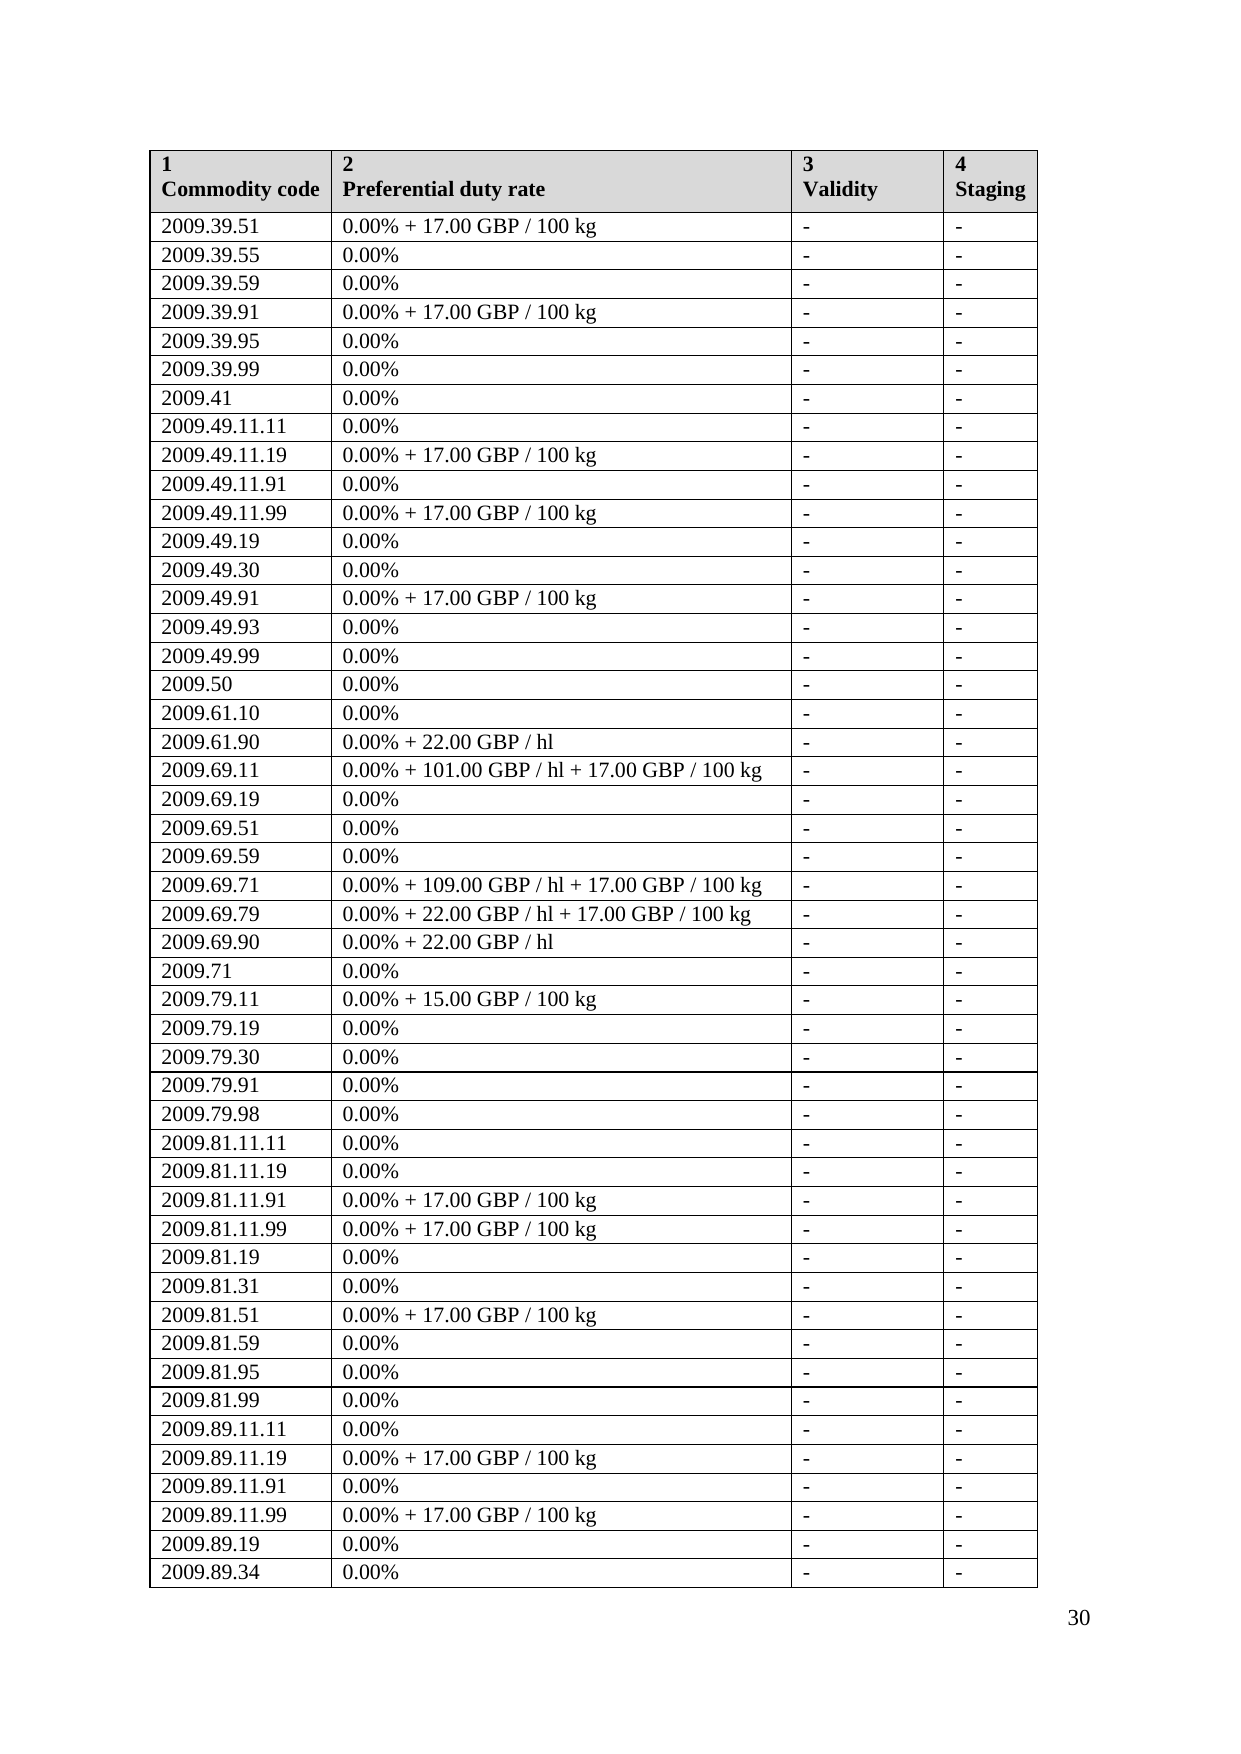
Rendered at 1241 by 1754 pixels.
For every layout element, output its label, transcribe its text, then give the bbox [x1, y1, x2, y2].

table_cell - [944, 1330, 1037, 1358]
table_cell 0.00% [332, 356, 791, 384]
table_cell - [792, 1359, 943, 1386]
table_cell 0.00% [332, 1015, 791, 1043]
table_cell - [792, 328, 943, 355]
table_cell - [792, 1302, 943, 1329]
table_cell - [792, 557, 943, 584]
table_cell - [792, 414, 943, 441]
table_cell 0.00% [332, 242, 791, 269]
table_cell 2009.79.19 [151, 1015, 331, 1043]
table_cell - [944, 1101, 1037, 1129]
table_cell - [944, 1130, 1037, 1157]
table_cell - [792, 585, 943, 613]
table_cell 0.00% + 17.00 GBP / 100 kg [332, 500, 791, 527]
table_cell - [944, 872, 1037, 899]
table_cell - [944, 1158, 1037, 1186]
table_cell - [944, 757, 1037, 785]
table_cell - [944, 901, 1037, 928]
table_cell 0.00% [332, 1474, 791, 1501]
table_cell - [944, 213, 1037, 241]
table_cell 2009.49.11.11 [151, 414, 331, 441]
table_cell 2009.49.19 [151, 528, 331, 556]
table_cell 2009.79.98 [151, 1101, 331, 1129]
table_cell 0.00% + 17.00 GBP / 100 kg [332, 442, 791, 470]
table_cell 2009.49.93 [151, 614, 331, 642]
table_cell 0.00% [332, 1130, 791, 1157]
table_cell 2009.89.11.11 [151, 1416, 331, 1444]
table_cell - [792, 1445, 943, 1472]
table_cell 2009.69.71 [151, 872, 331, 899]
table_cell - [944, 442, 1037, 470]
table_cell - [792, 1273, 943, 1301]
table_cell 0.00% [332, 1101, 791, 1129]
table_cell - [944, 815, 1037, 842]
table_cell - [792, 213, 943, 241]
table_cell 2009.61.10 [151, 700, 331, 728]
table_cell 0.00% + 17.00 GBP / 100 kg [332, 1216, 791, 1243]
table_cell - [944, 1445, 1037, 1472]
table_cell - [944, 986, 1037, 1014]
table_cell 0.00% [332, 471, 791, 498]
table_cell - [944, 585, 1037, 613]
table_cell 0.00% [332, 1388, 791, 1415]
table_cell - [792, 1531, 943, 1558]
table_cell 2009.81.51 [151, 1302, 331, 1329]
table_cell 2009.69.19 [151, 786, 331, 813]
table_cell - [944, 1416, 1037, 1444]
table_cell - [792, 270, 943, 298]
table_cell - [792, 528, 943, 556]
table_cell 0.00% [332, 1244, 791, 1272]
table_cell - [944, 1187, 1037, 1214]
table_cell - [944, 242, 1037, 269]
table_cell 2009.39.99 [151, 356, 331, 384]
table_cell - [944, 929, 1037, 957]
table_cell - [792, 1130, 943, 1157]
table_cell - [944, 1015, 1037, 1043]
table_cell - [944, 270, 1037, 298]
table_cell 0.00% + 17.00 GBP / 100 kg [332, 1302, 791, 1329]
table_cell 0.00% [332, 385, 791, 412]
table_cell 2009.39.91 [151, 299, 331, 327]
table_cell - [944, 1273, 1037, 1301]
table_cell 2009.89.11.91 [151, 1474, 331, 1501]
table_cell 0.00% [332, 1044, 791, 1071]
table_cell 0.00% [332, 786, 791, 813]
table_cell - [944, 1073, 1037, 1100]
table_header 4 Staging [944, 151, 1037, 212]
table_cell 2009.81.99 [151, 1388, 331, 1415]
table_cell 0.00% [332, 414, 791, 441]
table_cell - [792, 385, 943, 412]
table_cell 0.00% [332, 1073, 791, 1100]
table_cell - [792, 299, 943, 327]
table_cell - [792, 1216, 943, 1243]
table_cell 0.00% [332, 1330, 791, 1358]
table_cell - [792, 471, 943, 498]
table_cell 0.00% + 17.00 GBP / 100 kg [332, 1502, 791, 1530]
table_cell - [944, 471, 1037, 498]
table_cell - [944, 1302, 1037, 1329]
table_cell 0.00% [332, 671, 791, 699]
table_cell 2009.69.11 [151, 757, 331, 785]
table_cell 2009.79.30 [151, 1044, 331, 1071]
table_cell 0.00% [332, 958, 791, 985]
table_cell - [944, 671, 1037, 699]
table_cell 2009.81.11.11 [151, 1130, 331, 1157]
table_cell 2009.81.31 [151, 1273, 331, 1301]
table_cell - [792, 1073, 943, 1100]
table_cell 2009.49.11.19 [151, 442, 331, 470]
table_cell - [944, 557, 1037, 584]
table_cell 2009.81.95 [151, 1359, 331, 1386]
table_cell - [792, 442, 943, 470]
table_cell - [944, 643, 1037, 670]
table_cell 0.00% [332, 1158, 791, 1186]
table_cell - [944, 500, 1037, 527]
table_header 1 Commodity code [151, 151, 331, 212]
table_cell - [792, 729, 943, 756]
table_cell - [792, 1416, 943, 1444]
table_cell - [792, 1559, 943, 1587]
table_cell - [944, 614, 1037, 642]
table_cell 2009.81.19 [151, 1244, 331, 1272]
table_cell - [792, 757, 943, 785]
table_cell 2009.61.90 [151, 729, 331, 756]
table_cell - [944, 1502, 1037, 1530]
table_cell - [792, 786, 943, 813]
table_cell 0.00% + 17.00 GBP / 100 kg [332, 299, 791, 327]
table_cell 2009.49.11.99 [151, 500, 331, 527]
table_cell - [944, 328, 1037, 355]
table_cell 0.00% + 109.00 GBP / hl + 17.00 GBP / 100 kg [332, 872, 791, 899]
table_cell 2009.41 [151, 385, 331, 412]
table_cell - [944, 843, 1037, 871]
table_cell - [944, 528, 1037, 556]
table_cell 2009.49.30 [151, 557, 331, 584]
table_cell - [792, 986, 943, 1014]
table_cell - [792, 815, 943, 842]
table_cell - [792, 500, 943, 527]
table_cell - [792, 671, 943, 699]
table_cell 0.00% [332, 815, 791, 842]
table_cell - [792, 1015, 943, 1043]
table_cell - [944, 1044, 1037, 1071]
table_cell - [792, 356, 943, 384]
table_cell 2009.39.59 [151, 270, 331, 298]
table_cell - [792, 1244, 943, 1272]
table_cell - [792, 700, 943, 728]
table_cell - [792, 1330, 943, 1358]
table_cell - [944, 729, 1037, 756]
table_cell 2009.50 [151, 671, 331, 699]
table_cell 2009.69.51 [151, 815, 331, 842]
table_cell 2009.39.95 [151, 328, 331, 355]
table_cell - [944, 1244, 1037, 1272]
table_cell - [944, 700, 1037, 728]
table_cell 2009.39.55 [151, 242, 331, 269]
table_cell 2009.71 [151, 958, 331, 985]
table_cell 2009.49.99 [151, 643, 331, 670]
table_cell - [792, 614, 943, 642]
table_cell 0.00% + 22.00 GBP / hl + 17.00 GBP / 100 kg [332, 901, 791, 928]
table_cell 2009.49.91 [151, 585, 331, 613]
table_header 2 Preferential duty rate [332, 151, 791, 212]
table_cell - [944, 356, 1037, 384]
table_cell - [792, 843, 943, 871]
table_cell 0.00% [332, 700, 791, 728]
table_cell - [792, 1388, 943, 1415]
table_cell 0.00% + 15.00 GBP / 100 kg [332, 986, 791, 1014]
table_cell - [944, 786, 1037, 813]
table_cell 2009.81.11.19 [151, 1158, 331, 1186]
table_cell - [944, 1559, 1037, 1587]
table_cell 0.00% [332, 1416, 791, 1444]
table_cell 0.00% [332, 1559, 791, 1587]
table_cell 2009.81.11.99 [151, 1216, 331, 1243]
table_cell - [792, 1474, 943, 1501]
table_cell - [944, 1531, 1037, 1558]
table_cell - [944, 1359, 1037, 1386]
table_cell 0.00% + 22.00 GBP / hl [332, 729, 791, 756]
table_cell - [944, 299, 1037, 327]
table_header 3 Validity [792, 151, 943, 212]
table_cell - [792, 1101, 943, 1129]
table_cell - [792, 643, 943, 670]
table_cell - [944, 385, 1037, 412]
table_cell - [944, 414, 1037, 441]
table_cell 2009.89.34 [151, 1559, 331, 1587]
table_cell - [792, 1187, 943, 1214]
table_cell - [944, 1474, 1037, 1501]
table_cell - [944, 1216, 1037, 1243]
table_cell 2009.81.59 [151, 1330, 331, 1358]
table_cell 2009.89.11.19 [151, 1445, 331, 1472]
table_cell 2009.79.91 [151, 1073, 331, 1100]
table_cell 0.00% [332, 1531, 791, 1558]
table_cell 0.00% [332, 557, 791, 584]
table_cell 2009.89.11.99 [151, 1502, 331, 1530]
table_cell 2009.39.51 [151, 213, 331, 241]
table_cell 0.00% + 17.00 GBP / 100 kg [332, 585, 791, 613]
table_cell 0.00% + 17.00 GBP / 100 kg [332, 213, 791, 241]
table_cell 0.00% [332, 843, 791, 871]
table_cell - [792, 242, 943, 269]
table_cell 0.00% [332, 1273, 791, 1301]
table_cell 0.00% [332, 643, 791, 670]
table_cell - [944, 958, 1037, 985]
table_cell - [944, 1388, 1037, 1415]
table_cell - [792, 901, 943, 928]
table_cell - [792, 1158, 943, 1186]
table_cell 2009.69.90 [151, 929, 331, 957]
table_cell 0.00% [332, 270, 791, 298]
table_cell 2009.81.11.91 [151, 1187, 331, 1214]
table_cell 2009.79.11 [151, 986, 331, 1014]
table_cell 0.00% [332, 614, 791, 642]
table_cell 0.00% + 101.00 GBP / hl + 17.00 GBP / 100 kg [332, 757, 791, 785]
table_cell - [792, 1044, 943, 1071]
table_cell - [792, 1502, 943, 1530]
table_cell 0.00% + 22.00 GBP / hl [332, 929, 791, 957]
table_cell 0.00% [332, 328, 791, 355]
table_cell 2009.89.19 [151, 1531, 331, 1558]
table_cell 0.00% + 17.00 GBP / 100 kg [332, 1187, 791, 1214]
table_cell - [792, 958, 943, 985]
table_cell 0.00% [332, 528, 791, 556]
table_cell 2009.69.59 [151, 843, 331, 871]
table_cell 0.00% [332, 1359, 791, 1386]
table_cell - [792, 929, 943, 957]
table_cell - [792, 872, 943, 899]
table_cell 2009.49.11.91 [151, 471, 331, 498]
table_cell 0.00% + 17.00 GBP / 100 kg [332, 1445, 791, 1472]
table_cell 2009.69.79 [151, 901, 331, 928]
